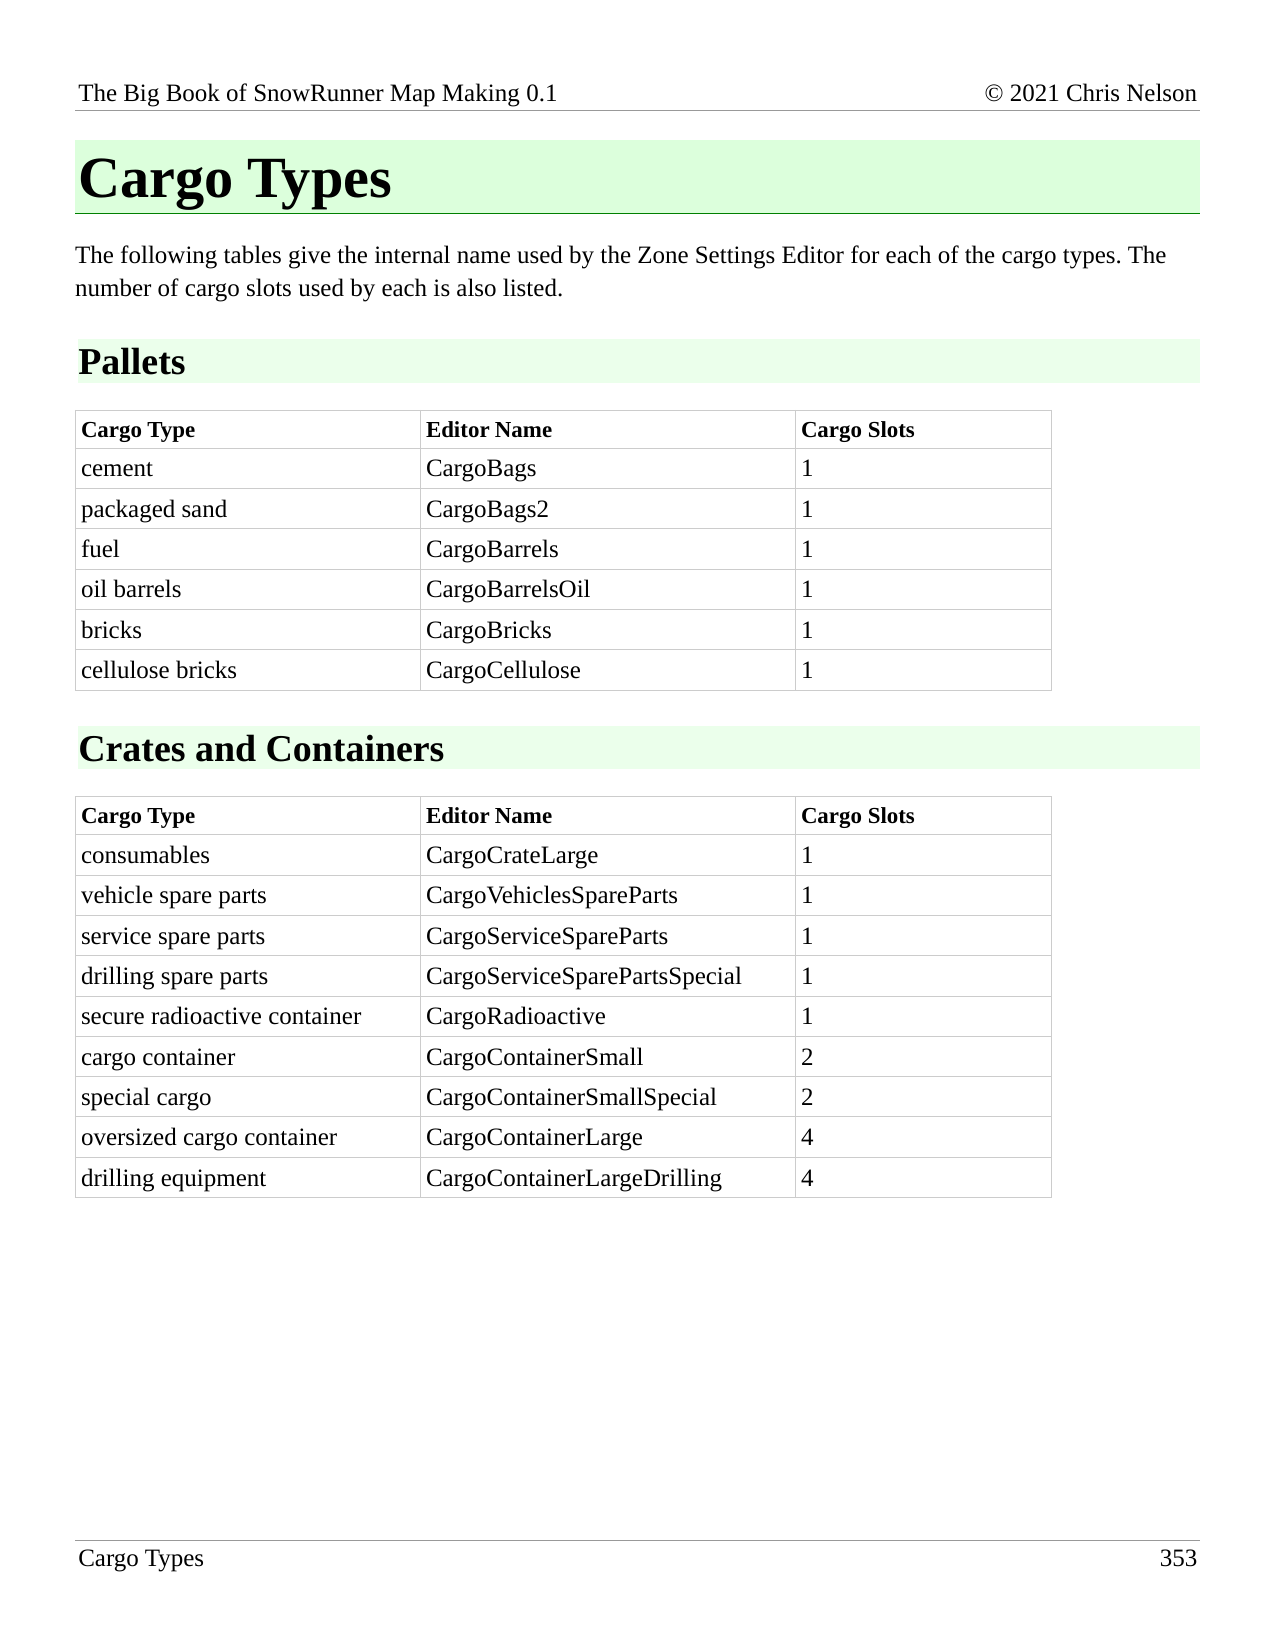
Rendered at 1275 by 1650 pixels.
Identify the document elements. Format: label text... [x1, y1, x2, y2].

table_cell 1 [796, 876, 1051, 915]
table_cell 1 [796, 610, 1051, 649]
table_cell CargoBags [421, 449, 795, 488]
table_cell special cargo [76, 1077, 420, 1116]
table_header Cargo Type [76, 411, 420, 448]
table_cell packaged sand [76, 489, 420, 528]
table_cell CargoCellulose [421, 650, 795, 689]
table_cell oversized cargo container [76, 1117, 420, 1157]
table_cell 4 [796, 1158, 1051, 1197]
table_header Editor Name [421, 797, 795, 834]
table_cell 1 [796, 916, 1051, 955]
subtitle Crates and Containers [78, 726, 1200, 769]
table_cell vehicle spare parts [76, 876, 420, 915]
table_cell CargoContainerLargeDrilling [421, 1158, 795, 1197]
table_cell CargoContainerLarge [421, 1117, 795, 1157]
table_cell 1 [796, 997, 1051, 1036]
table_cell cellulose bricks [76, 650, 420, 689]
table_header Editor Name [421, 411, 795, 448]
table_cell CargoContainerSmall [421, 1037, 795, 1076]
text The following tables give the internal name used by the Zone Settings Editor for each of the cargo types. The number of cargo slots used by each is also listed. [75, 240, 1200, 302]
table_cell cement [76, 449, 420, 488]
table_cell 1 [796, 529, 1051, 569]
table_cell CargoVehiclesSpareParts [421, 876, 795, 915]
table_header Cargo Slots [796, 411, 1051, 448]
table_cell CargoServiceSparePartsSpecial [421, 956, 795, 996]
table_cell oil barrels [76, 570, 420, 609]
table_cell CargoBarrelsOil [421, 570, 795, 609]
table_cell CargoBricks [421, 610, 795, 649]
table_cell service spare parts [76, 916, 420, 955]
table_cell 2 [796, 1077, 1051, 1116]
table_cell consumables [76, 835, 420, 874]
table_cell cargo container [76, 1037, 420, 1076]
subtitle Pallets [78, 339, 1200, 383]
table_cell CargoServiceSpareParts [421, 916, 795, 955]
table_cell 1 [796, 835, 1051, 874]
table_cell CargoBags2 [421, 489, 795, 528]
table_cell 1 [796, 570, 1051, 609]
table_cell secure radioactive container [76, 997, 420, 1036]
table_cell 1 [796, 489, 1051, 528]
table_cell 1 [796, 650, 1051, 689]
table_cell CargoContainerSmallSpecial [421, 1077, 795, 1116]
table_cell CargoRadioactive [421, 997, 795, 1036]
table_header Cargo Slots [796, 797, 1051, 834]
table_cell drilling equipment [76, 1158, 420, 1197]
table_header Cargo Type [76, 797, 420, 834]
table_cell drilling spare parts [76, 956, 420, 996]
subtitle Cargo Types [75, 140, 1200, 213]
table_cell CargoBarrels [421, 529, 795, 569]
table_cell 1 [796, 449, 1051, 488]
table_cell fuel [76, 529, 420, 569]
table_cell bricks [76, 610, 420, 649]
table_cell 4 [796, 1117, 1051, 1157]
table_cell 2 [796, 1037, 1051, 1076]
table_cell 1 [796, 956, 1051, 996]
table_cell CargoCrateLarge [421, 835, 795, 874]
